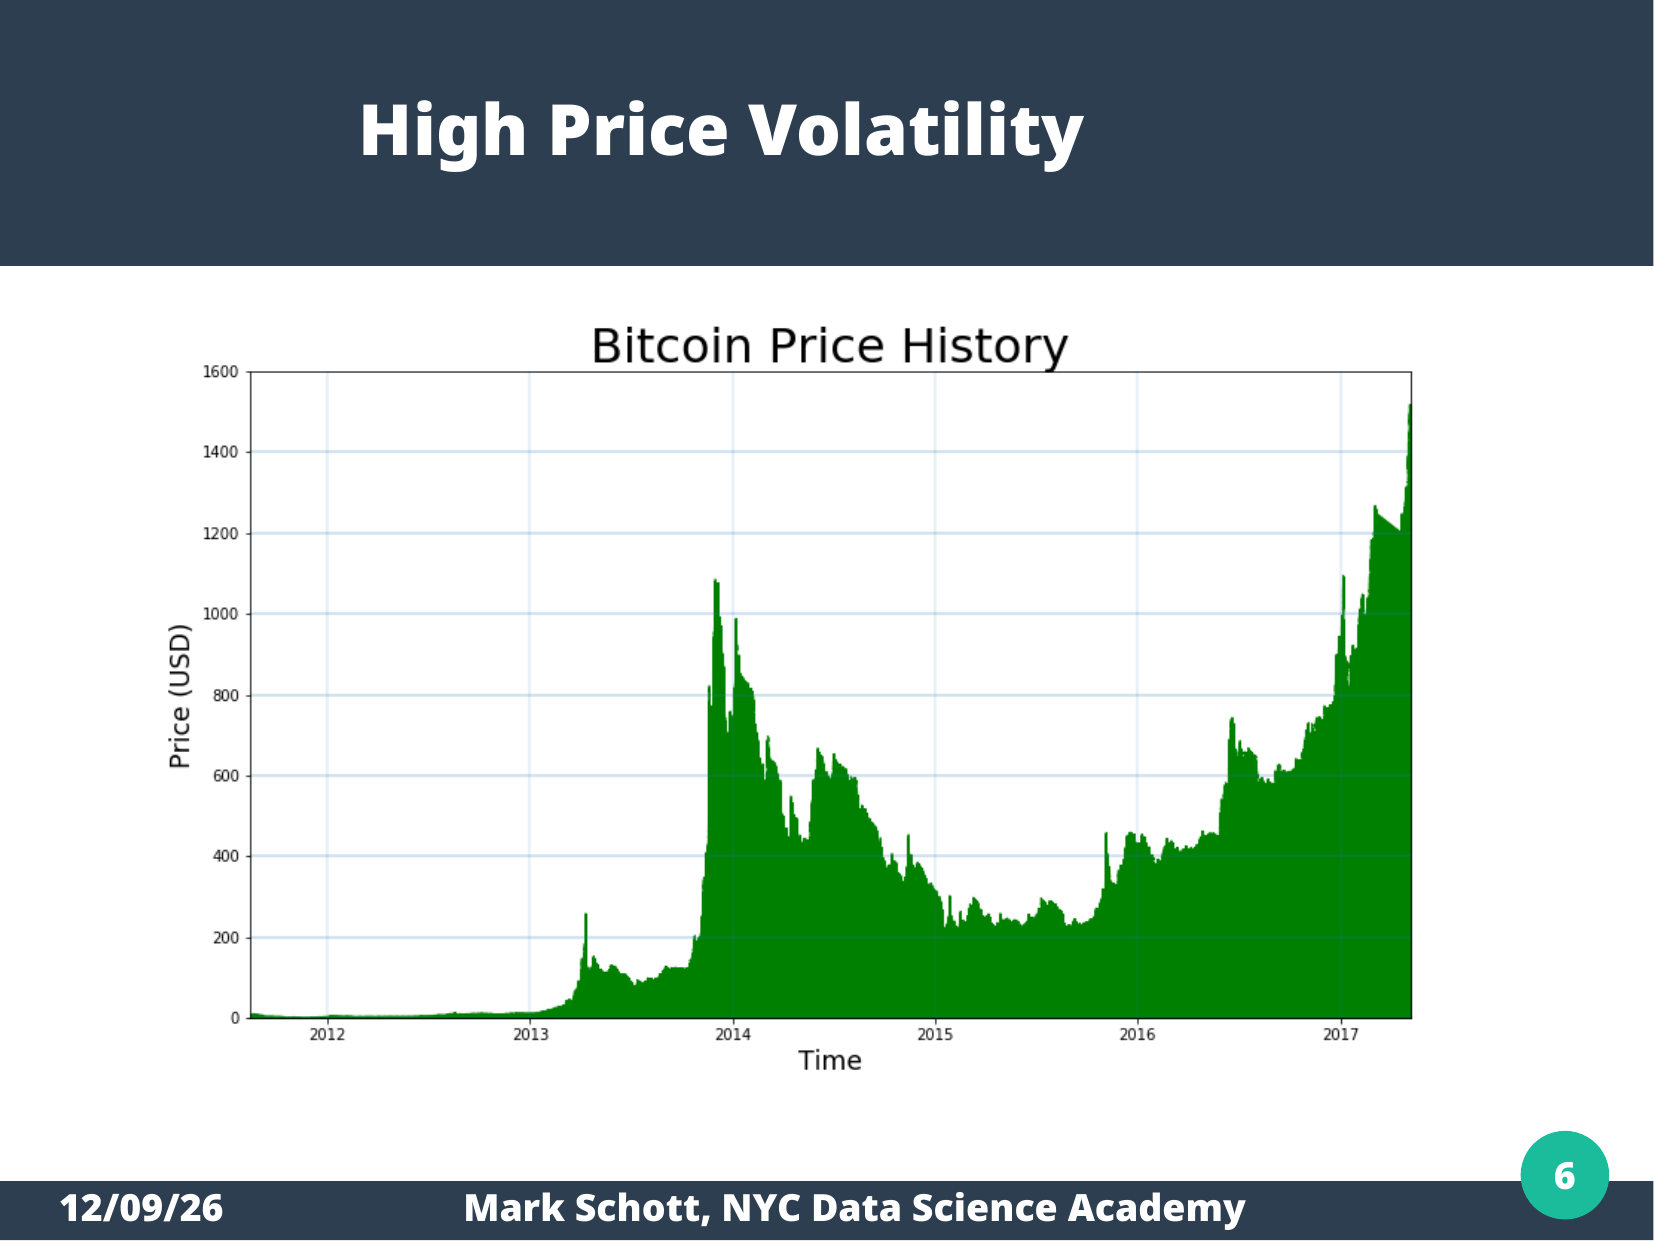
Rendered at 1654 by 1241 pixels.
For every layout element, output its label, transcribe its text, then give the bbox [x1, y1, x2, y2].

title High Price Volatility [58, 49, 1595, 207]
picture [63, 269, 1561, 1126]
